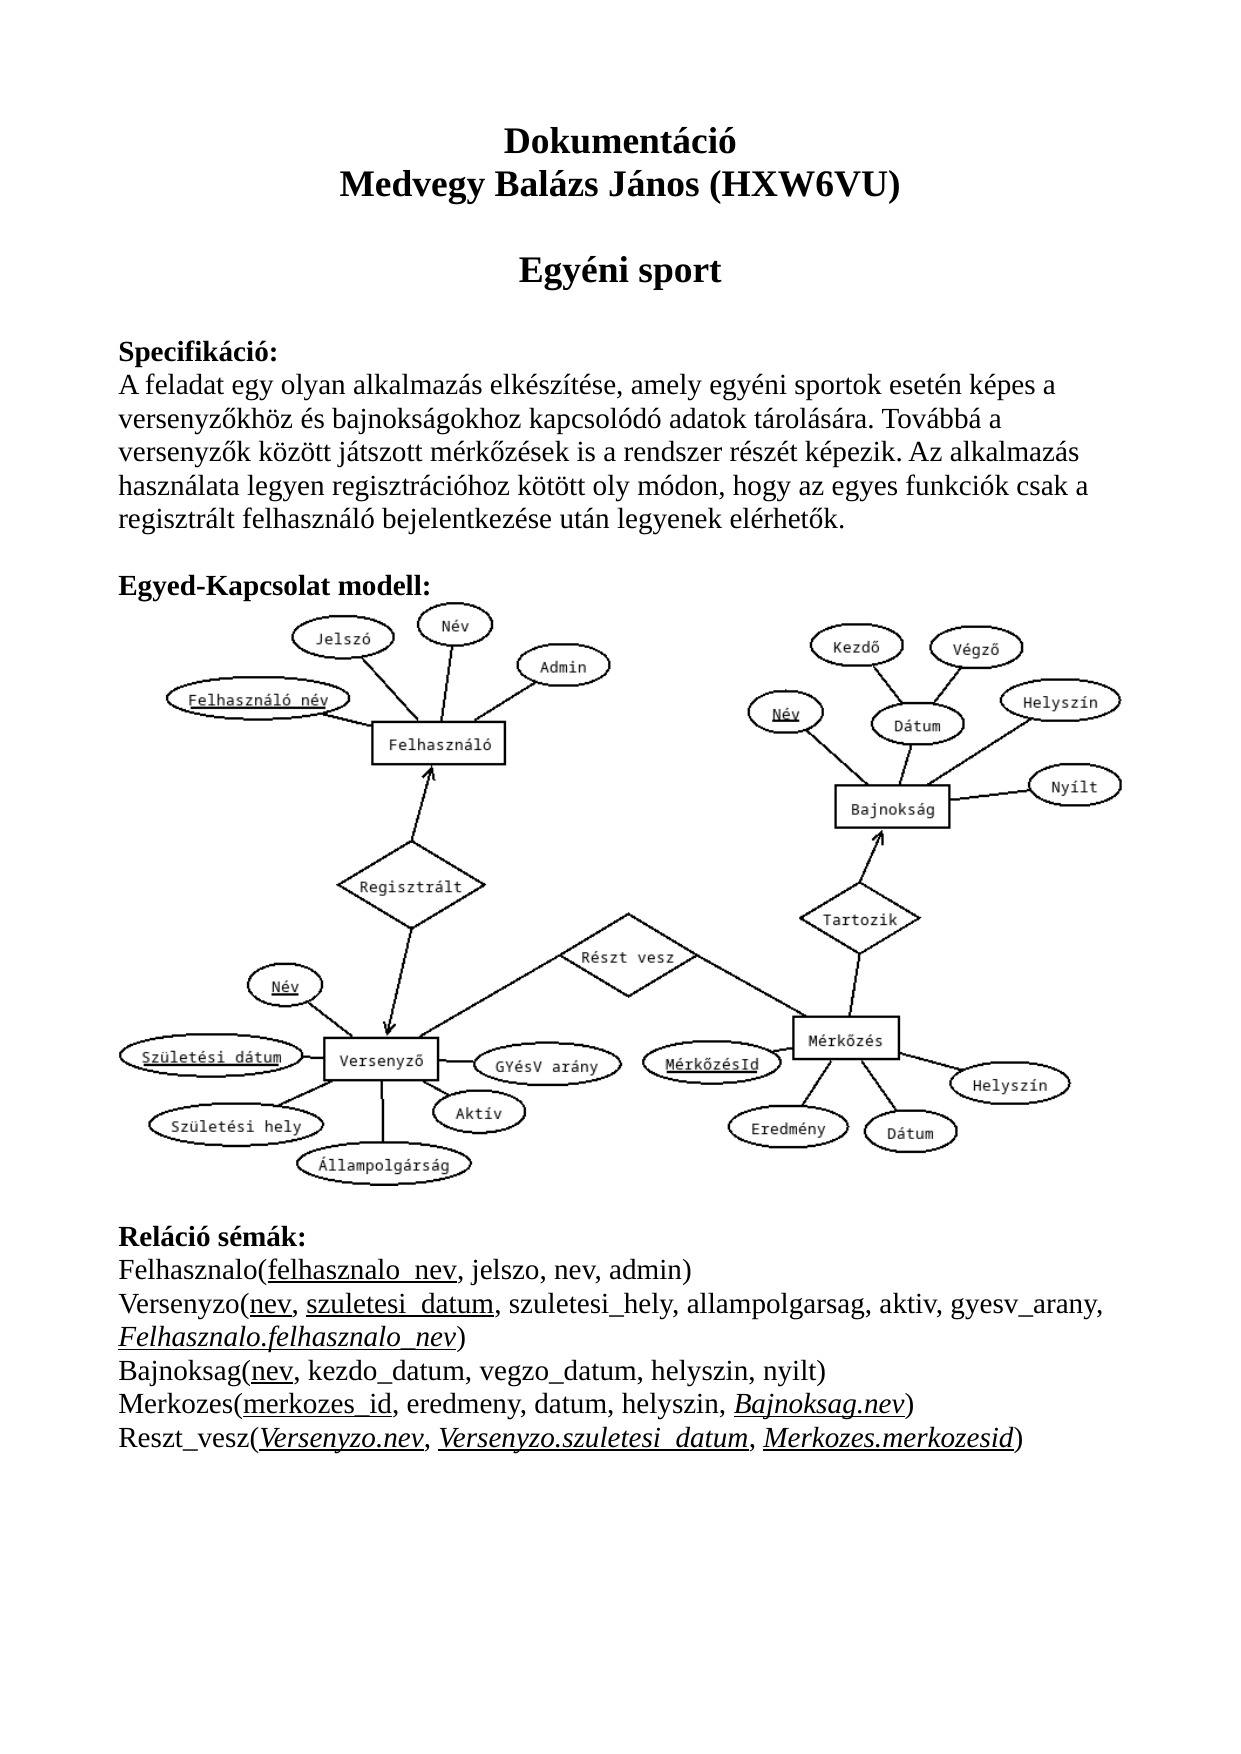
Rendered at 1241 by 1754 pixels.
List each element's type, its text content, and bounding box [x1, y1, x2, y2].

text Versenyzo(nev, szuletesi_datum, szuletesi_hely, allampolgarsag, aktiv, gyesv_arany, Felhasznalo.felhasznalo_nev) [118, 1286, 1122, 1353]
text Merkozes(merkozes_id, eredmeny, datum, helyszin, Bajnoksag.nev) [118, 1387, 1122, 1420]
text Felhasznalo(felhasznalo_nev, jelszo, nev, admin) [118, 1252, 1122, 1286]
text Specifikáció: [118, 334, 1122, 367]
text Bajnoksag(nev, kezdo_datum, vegzo_datum, helyszin, nyilt) [118, 1353, 1122, 1387]
text Egyed-Kapcsolat modell: [118, 568, 1122, 602]
text Reszt_vesz(Versenyzo.nev, Versenyzo.szuletesi_datum, Merkozes.merkozesid) [118, 1420, 1122, 1454]
picture [118, 602, 1123, 1186]
text Medvegy Balázs János (HXW6VU) [118, 161, 1122, 204]
text A feladat egy olyan alkalmazás elkészítése, amely egyéni sportok esetén képes a versenyzőkhöz és bajnokságokhoz kapcsolódó adatok tárolására. Továbbá a versenyzők között játszott mérkőzések is a rendszer részét képezik. Az alkalmazás használata legyen regisztrációhoz kötött oly módon, hogy az egyes funkciók csak a regisztrált felhasználó bejelentkezése után legyenek elérhetők. [118, 367, 1122, 535]
text Egyéni sport [118, 247, 1122, 291]
text Dokumentáció [118, 118, 1122, 161]
text Reláció sémák: [118, 1219, 1122, 1252]
